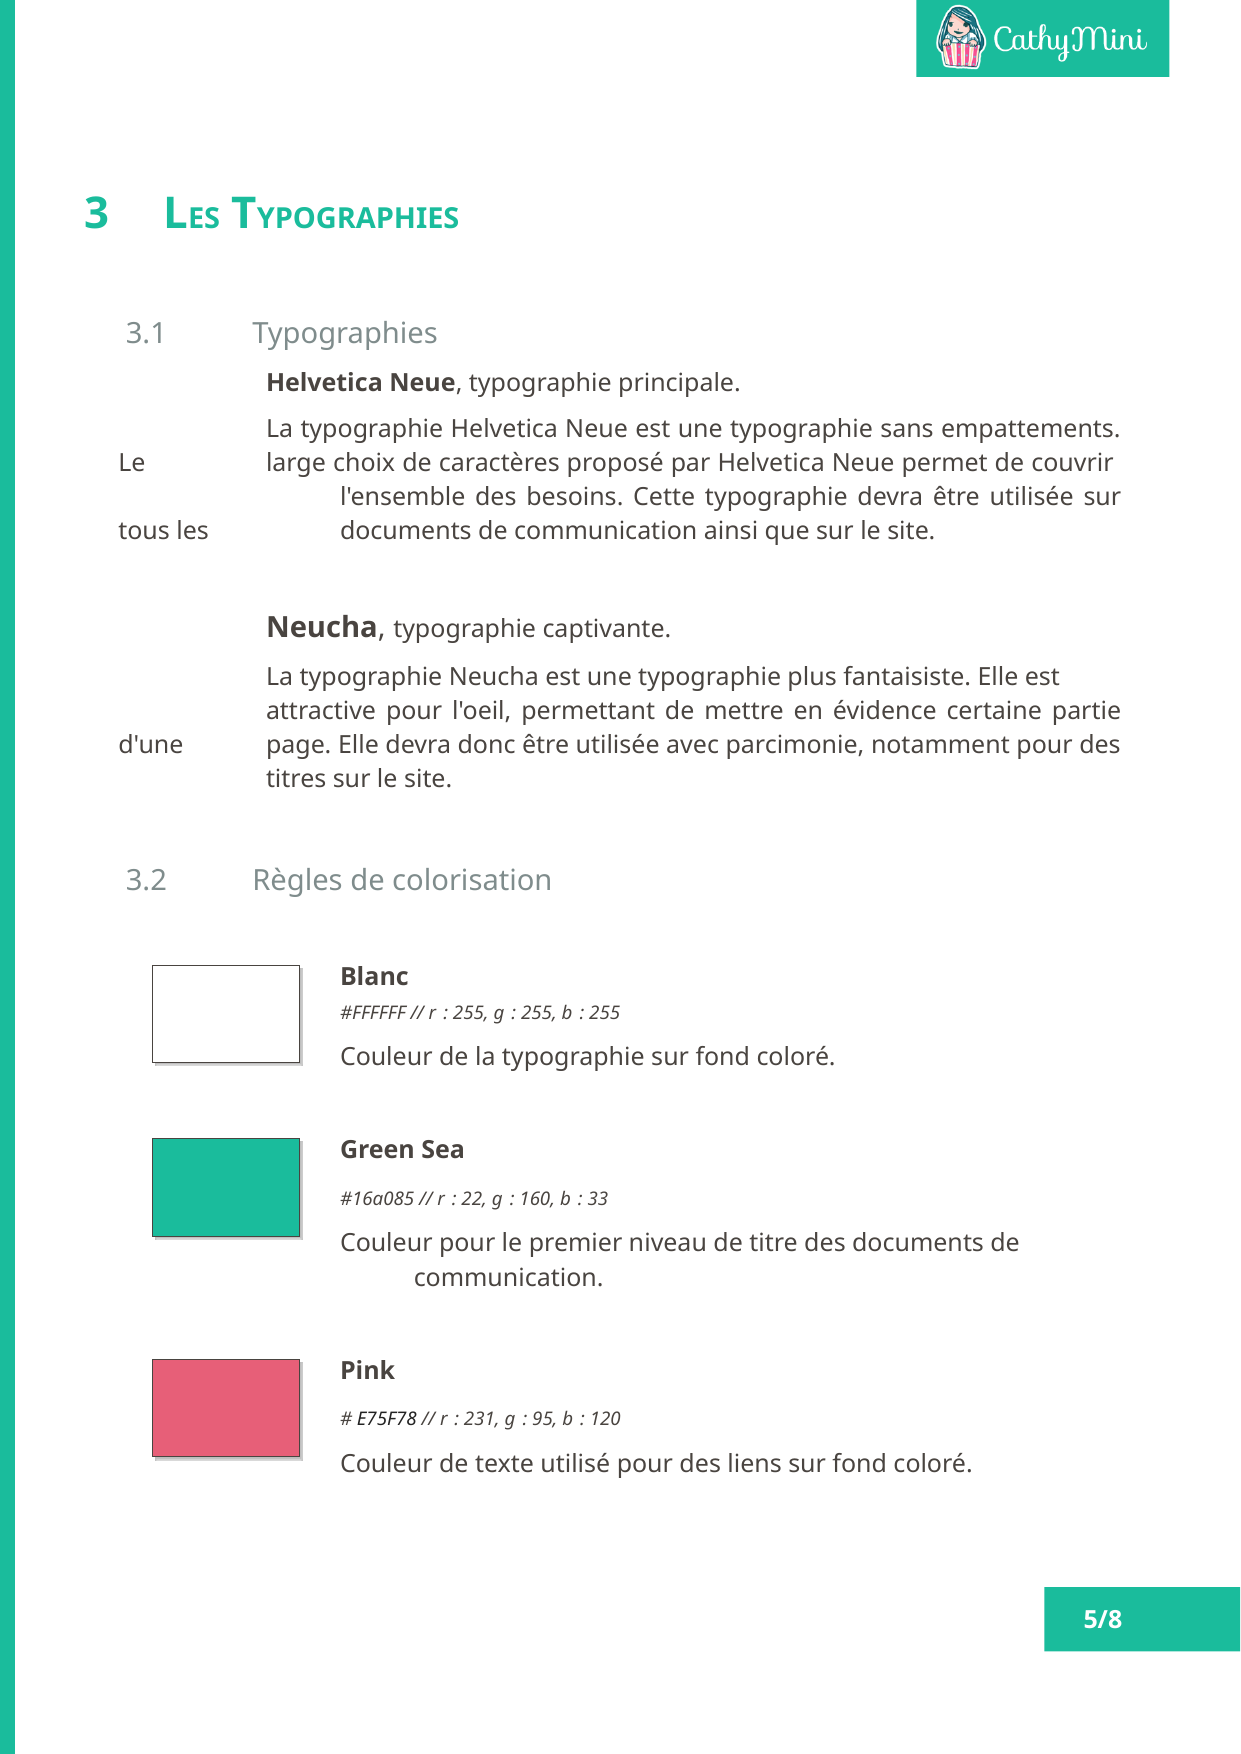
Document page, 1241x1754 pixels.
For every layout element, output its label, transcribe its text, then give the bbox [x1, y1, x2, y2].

text Green Sea [118, 1132, 1122, 1166]
text #16a085 // r : 22, g : 160, b : 33 [303, 1178, 1122, 1213]
subtitle Les Typographies [73, 182, 1122, 241]
text Pink [118, 1352, 1122, 1386]
text [118, 1178, 152, 1213]
text Neucha, typographie captivante. [118, 606, 1122, 646]
text [118, 992, 152, 1026]
subtitle Typographies [118, 312, 1122, 352]
text Blanc [118, 958, 1122, 992]
text # E75F78 // r : 231, g : 95, b : 120 [303, 1399, 1122, 1433]
text Couleur pour le premier niveau de titre des documents de communication. [118, 1225, 1122, 1293]
subtitle Règles de colorisation [118, 859, 1122, 899]
picture [929, 0, 1156, 73]
text Couleur de texte utilisé pour des liens sur fond coloré. [118, 1445, 1122, 1479]
text Couleur de la typographie sur fond coloré. [118, 1039, 1122, 1073]
text La typographie Neucha est une typographie plus fantaisiste. Elle est attractive pour l'oeil, permettant de mettre en évidence certaine partie d'une page. Elle devra donc être utilisée avec parcimonie, notamment pour des titres sur le site. [118, 658, 1122, 794]
text Helvetica Neue, typographie principale. [118, 364, 1122, 398]
text #FFFFFF // r : 255, g : 255, b : 255 [303, 992, 1122, 1026]
text [118, 1399, 152, 1433]
text La typographie Helvetica Neue est une typographie sans empattements. Le large choix de caractères proposé par Helvetica Neue permet de couvrir l'ensemble des besoins. Cette typographie devra être utilisée sur tous les documents de communication ainsi que sur le site. [118, 411, 1122, 547]
